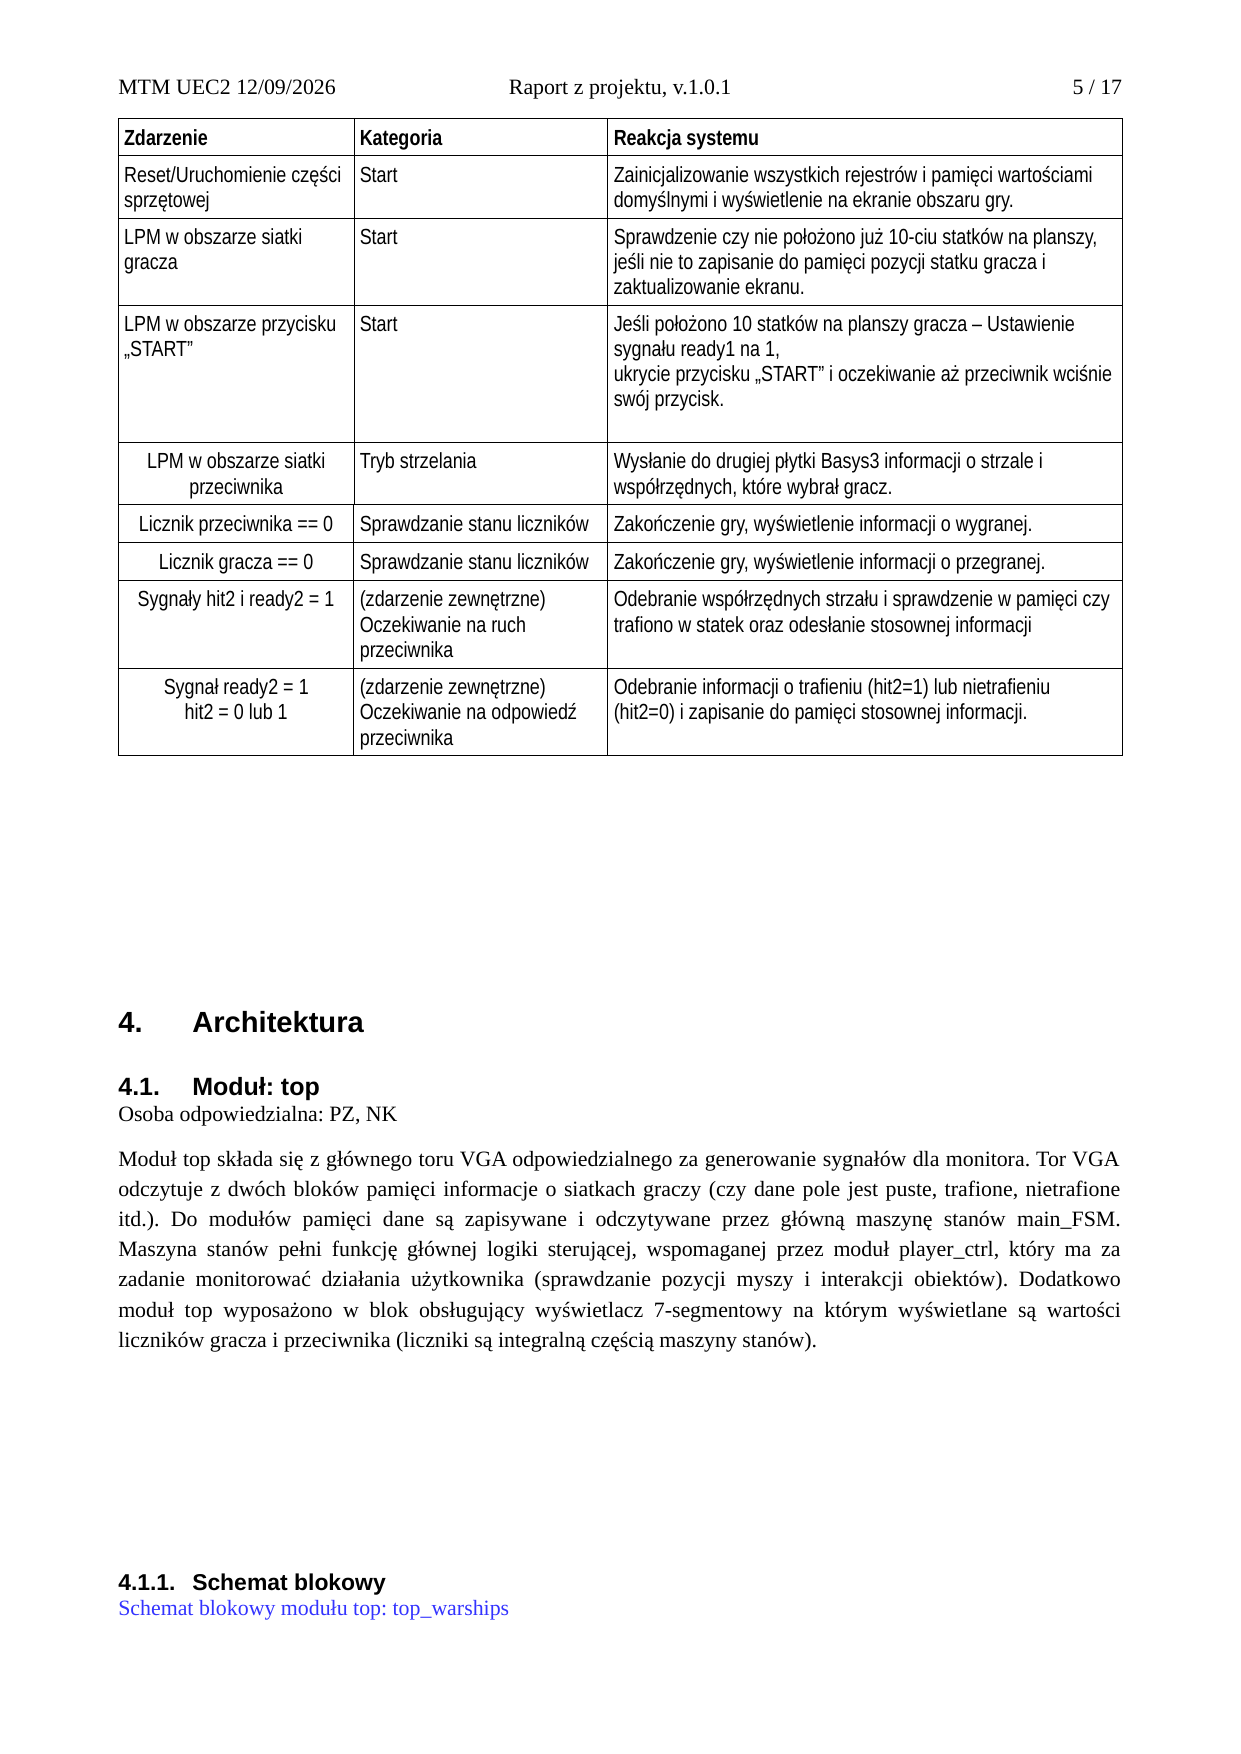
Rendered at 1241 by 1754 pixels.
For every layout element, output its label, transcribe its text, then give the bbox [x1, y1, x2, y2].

table_cell Odebranie informacji o trafieniu (hit2=1) lub nietrafieniu (hit2=0) i zapisanie do pamięci stosownej informacji. [608, 669, 1122, 755]
table_cell LPM w obszarze siatki gracza [119, 219, 354, 305]
text Moduł top składa się z głównego toru VGA odpowiedzialnego za generowanie sygnałów dla monitora. Tor VGA odczytuje z dwóch bloków pamięci informacje o siatkach graczy (czy dane pole jest puste, trafione, nietrafione itd.). Do modułów pamięci dane są zapisywane i odczytywane przez główną maszynę stanów main_FSM. Maszyna stanów pełni funkcję głównej logiki sterującej, wspomaganej przez moduł player_ctrl, który ma za zadanie monitorować działania użytkownika (sprawdzanie pozycji myszy i interakcji obiektów). Dodatkowo moduł top wyposażono w blok obsługujący wyświetlacz 7-segmentowy na którym wyświetlane są wartości liczników gracza i przeciwnika (liczniki są integralną częścią maszyny stanów). [118, 1146, 1122, 1352]
table_cell Jeśli położono 10 statków na planszy gracza – Ustawienie sygnału ready1 na 1, ukrycie przycisku „START” i oczekiwanie aż przeciwnik wciśnie swój przycisk. [608, 306, 1122, 442]
table_cell Zakończenie gry, wyświetlenie informacji o przegranej. [608, 543, 1122, 579]
table_cell Sygnał ready2 = 1 hit2 = 0 lub 1 [119, 669, 353, 755]
table_cell (zdarzenie zewnętrzne) Oczekiwanie na ruch przeciwnika [354, 581, 607, 667]
table_header Zdarzenie [119, 119, 354, 155]
table_cell Licznik gracza == 0 [119, 543, 353, 579]
subtitle Schemat blokowy [118, 1568, 1122, 1595]
table_cell Sygnały hit2 i ready2 = 1 [119, 581, 353, 667]
table_cell Odebranie współrzędnych strzału i sprawdzenie w pamięci czy trafiono w statek oraz odesłanie stosownej informacji [608, 581, 1122, 667]
table_cell Wysłanie do drugiej płytki Basys3 informacji o strzale i współrzędnych, które wybrał gracz. [608, 443, 1122, 504]
table_cell Sprawdzanie stanu liczników [354, 543, 607, 579]
table_cell Zakończenie gry, wyświetlenie informacji o wygranej. [608, 505, 1122, 542]
table_cell Start [355, 156, 607, 217]
table_cell Zainicjalizowanie wszystkich rejestrów i pamięci wartościami domyślnymi i wyświetlenie na ekranie obszaru gry. [608, 156, 1122, 217]
table_cell Licznik przeciwnika == 0 [119, 505, 353, 542]
subtitle Moduł: top [118, 1072, 1122, 1101]
text Osoba odpowiedzialna: PZ, NK [118, 1101, 1122, 1126]
table_cell Tryb strzelania [355, 443, 607, 504]
table_header Reakcja systemu [608, 119, 1122, 155]
subtitle Architektura [118, 1005, 1122, 1039]
table_header Kategoria [355, 119, 607, 155]
text Schemat blokowy modułu top: top_warships [118, 1595, 1122, 1620]
table_cell LPM w obszarze siatki przeciwnika [119, 443, 354, 504]
table_cell Sprawdzenie czy nie położono już 10-ciu statków na planszy, jeśli nie to zapisanie do pamięci pozycji statku gracza i zaktualizowanie ekranu. [608, 219, 1122, 305]
table_cell Start [355, 306, 607, 442]
table_cell Reset/Uruchomienie części sprzętowej [119, 156, 354, 217]
table_cell Sprawdzanie stanu liczników [354, 505, 607, 542]
table_cell (zdarzenie zewnętrzne) Oczekiwanie na odpowiedź przeciwnika [354, 669, 607, 755]
table_cell Start [355, 219, 607, 305]
table_cell LPM w obszarze przycisku „START” [119, 306, 354, 442]
